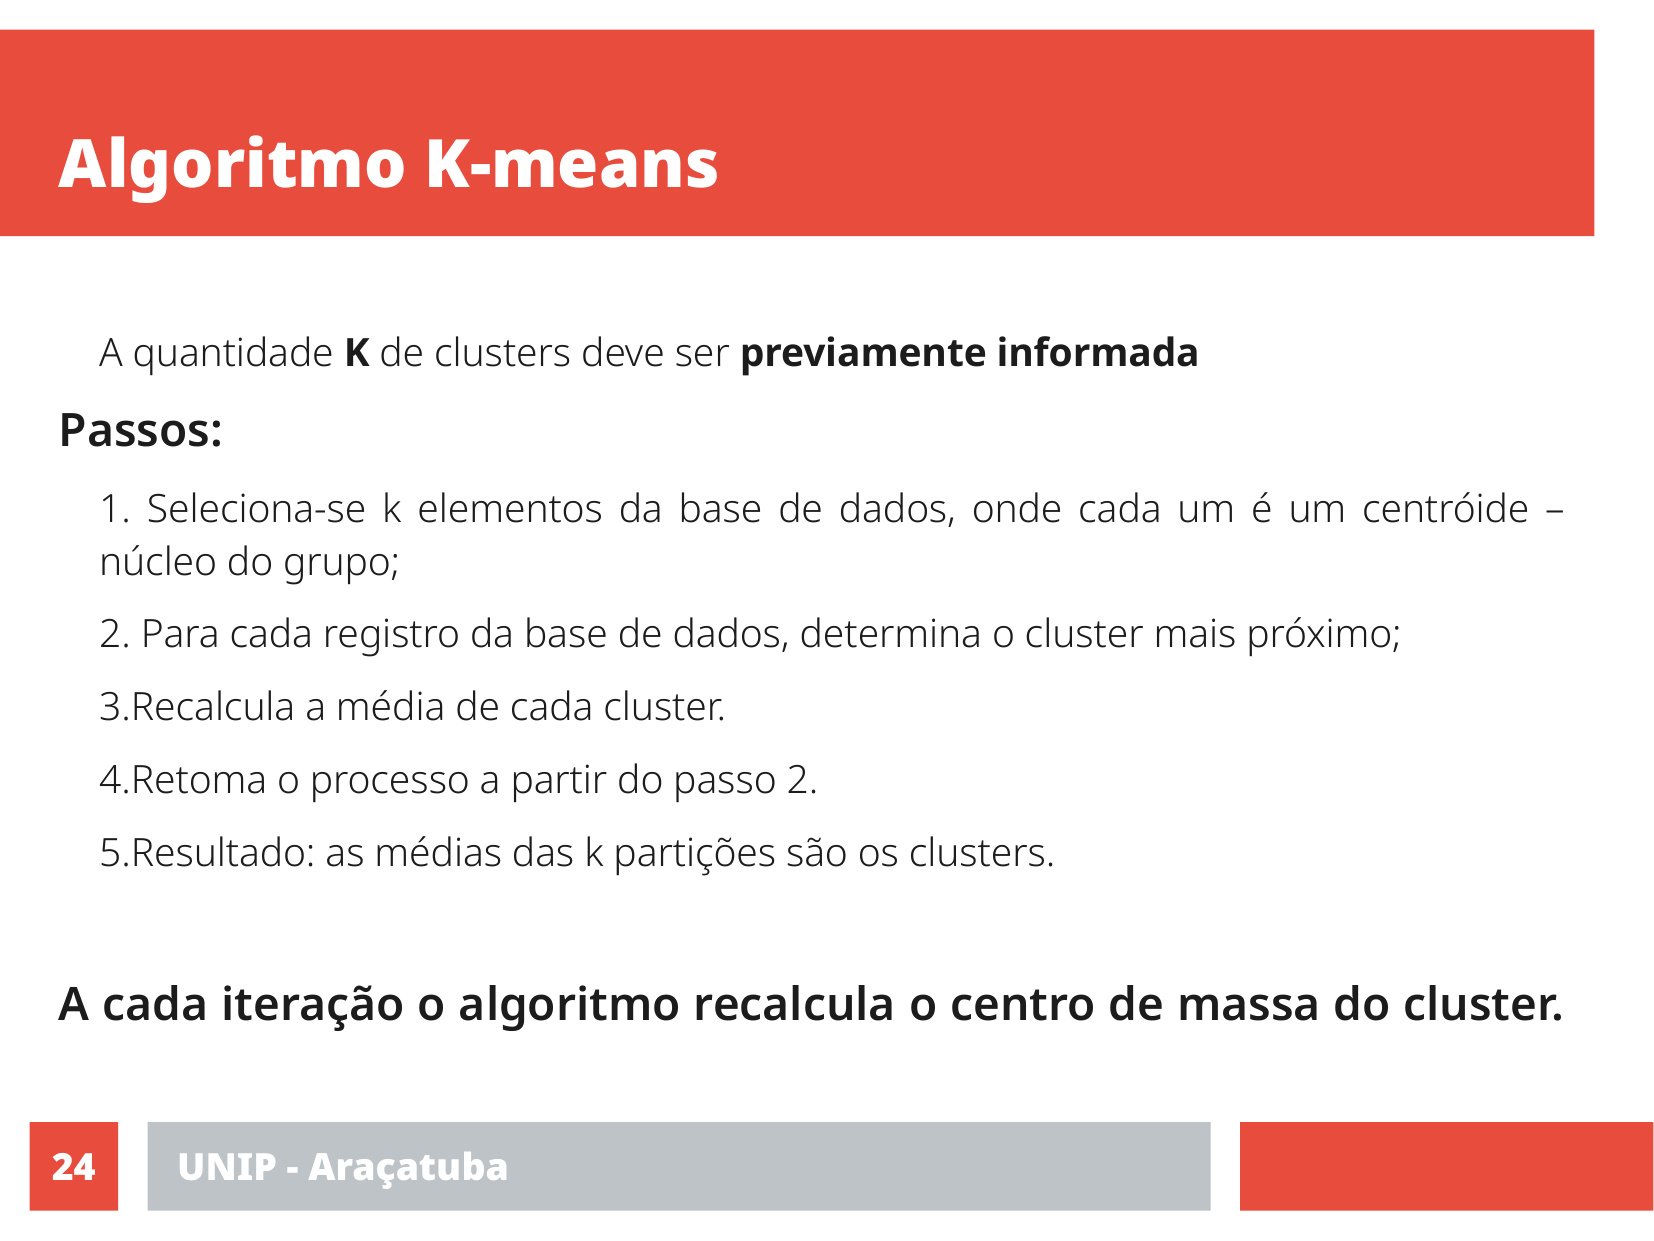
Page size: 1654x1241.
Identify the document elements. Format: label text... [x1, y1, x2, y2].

title Algoritmo K-means [59, 59, 1595, 207]
list A quantidade K de clusters deve ser previamente informada Passos: 1. Seleciona-se k elementos da base de dados, onde cada um é um centróide – núcleo do grupo; 2. Para cada registro da base de dados, determina o cluster mais próximo; 3.Recalcula a média de cada cluster. 4.Retoma o processo a partir do passo 2. 5.Resultado: as médias das k partições são os clusters. A cada iteração o algoritmo recalcula o centro de massa do cluster. [59, 324, 1565, 1093]
